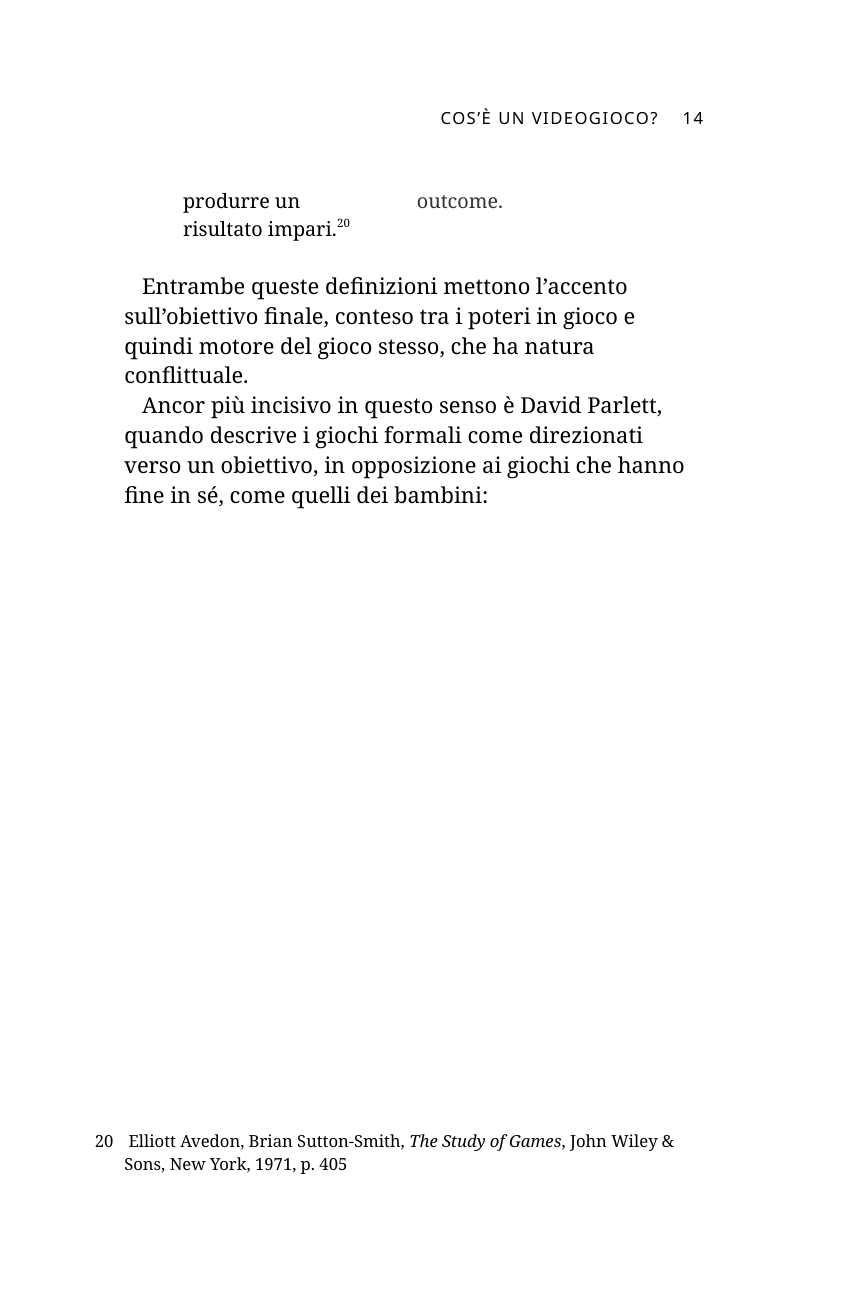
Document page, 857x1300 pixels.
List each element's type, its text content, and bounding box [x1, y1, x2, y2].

table_header outcome. [399, 159, 649, 271]
text Entrambe queste definizioni mettono l’accento sull’obiettivo finale, conteso tra i poteri in gioco e quindi motore del gioco stesso, che ha natura conflittuale. [124, 271, 703, 390]
text Ancor più incisivo in questo senso è David Parlett, quando descrive i giochi formali come direzionati verso un obiettivo, in opposizione ai giochi che hanno fine in sé, come quelli dei bambini: [124, 390, 703, 509]
table_header produrre un risultato impari. [177, 159, 399, 271]
